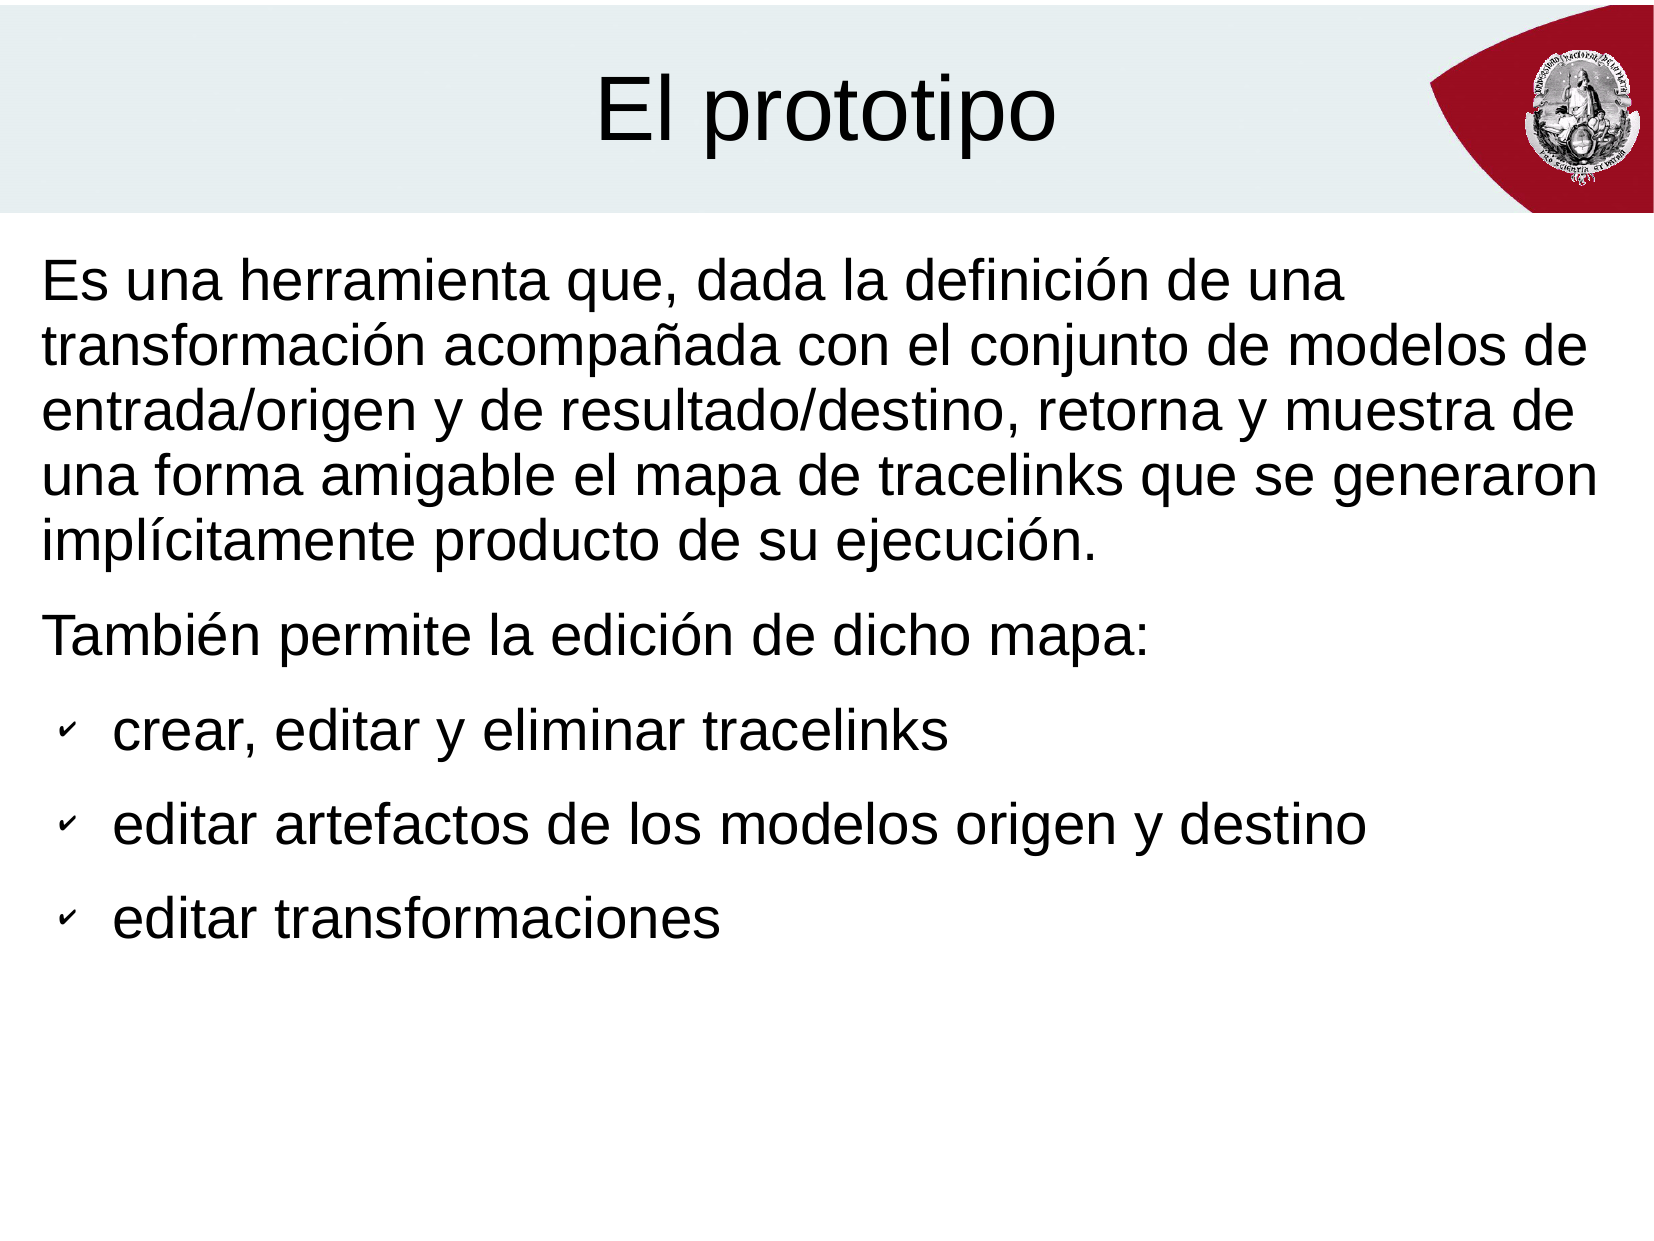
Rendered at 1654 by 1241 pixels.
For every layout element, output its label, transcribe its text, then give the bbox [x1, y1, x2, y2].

picture [1523, 47, 1642, 189]
title El prototipo [0, 5, 1654, 213]
list Es una herramienta que, dada la definición de una transformación acompañada con el conjunto de modelos de entrada/origen y de resultado/destino, retorna y muestra de una forma amigable el mapa de tracelinks que se generaron implícitamente producto de su ejecución. También permite la edición de dicho mapa: crear, editar y eliminar tracelinks editar artefactos de los modelos origen y destino editar transformaciones [0, 248, 1648, 1241]
